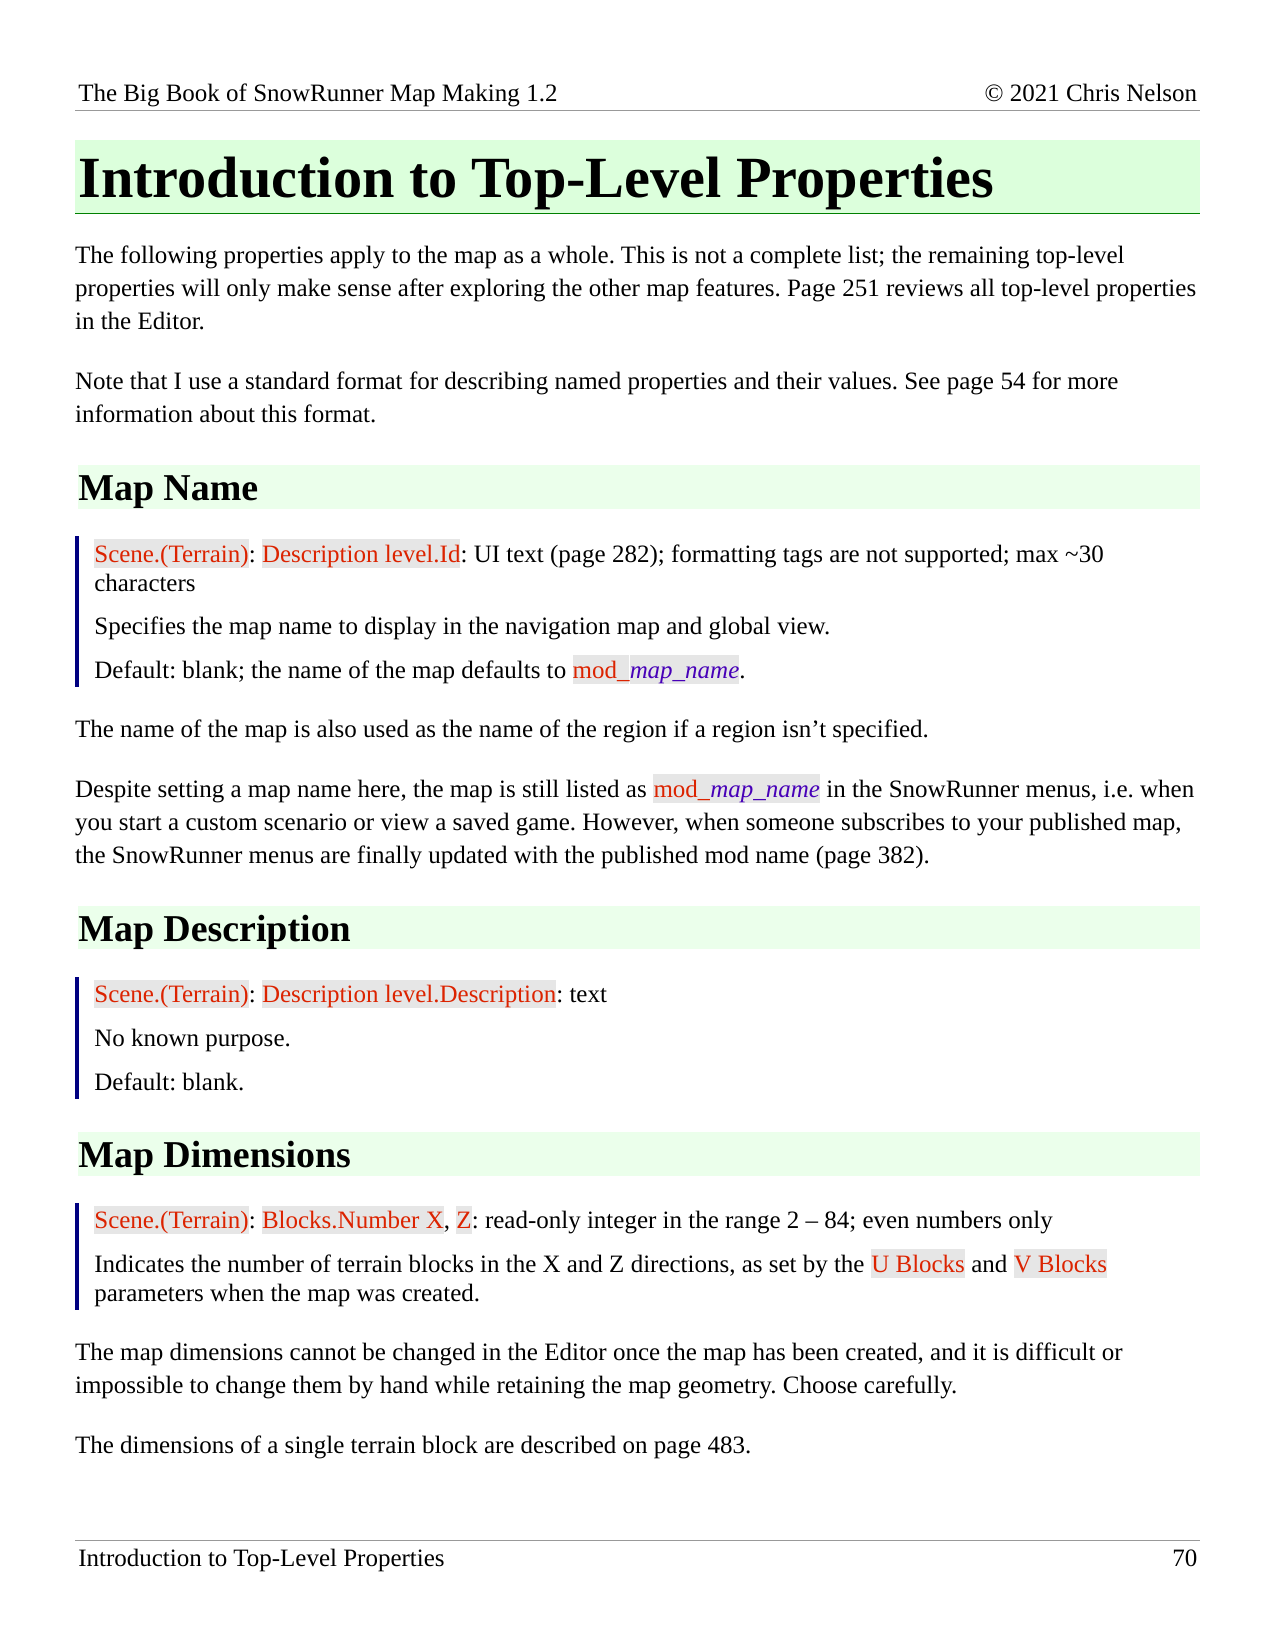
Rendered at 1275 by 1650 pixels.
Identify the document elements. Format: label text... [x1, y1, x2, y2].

text The name of the map is also used as the name of the region if a region isn’t specified. [75, 714, 1200, 743]
subtitle Map Description [78, 906, 1200, 949]
text Specifies the map name to display in the navigation map and global view. [79, 608, 1200, 640]
text The map dimensions cannot be changed in the Editor once the map has been created, and it is difficult or impossible to change them by hand while retaining the map geometry. Choose carefully. [75, 1337, 1200, 1398]
text Default: blank. [79, 1064, 1200, 1099]
text Note that I use a standard format for describing named properties and their values. See page 54 for more information about this format. [75, 366, 1200, 428]
text Despite setting a map name here, the map is still listed as mod_map_name in the SnowRunner menus, i.e. when you start a custom scenario or view a saved game. However, when someone subscribes to your published map, the SnowRunner menus are finally updated with the published mod name (page 382). [75, 774, 1200, 869]
subtitle Introduction to Top-Level Properties [75, 140, 1200, 213]
text Scene.(Terrain): Description level.Id: UI text (page 282); formatting tags are not supported; max ~30 characters [79, 536, 1200, 596]
text Default: blank; the name of the map defaults to mod_map_name. [79, 652, 1200, 687]
text No known purpose. [79, 1020, 1200, 1052]
subtitle Map Dimensions [78, 1132, 1200, 1176]
text Indicates the number of terrain blocks in the X and Z directions, as set by the U Blocks and V Blocks parameters when the map was created. [79, 1246, 1200, 1310]
text Scene.(Terrain): Blocks.Number X, Z: read-only integer in the range 2 – 84; even numbers only [75, 1202, 1200, 1234]
text The following properties apply to the map as a whole. This is not a complete list; the remaining top-level properties will only make sense after exploring the other map features. Page 251 reviews all top-level properties in the Editor. [75, 240, 1200, 335]
text Scene.(Terrain): Description level.Description: text [79, 977, 1200, 1008]
subtitle Map Name [78, 465, 1200, 509]
text The dimensions of a single terrain block are described on page 483. [75, 1430, 1200, 1458]
